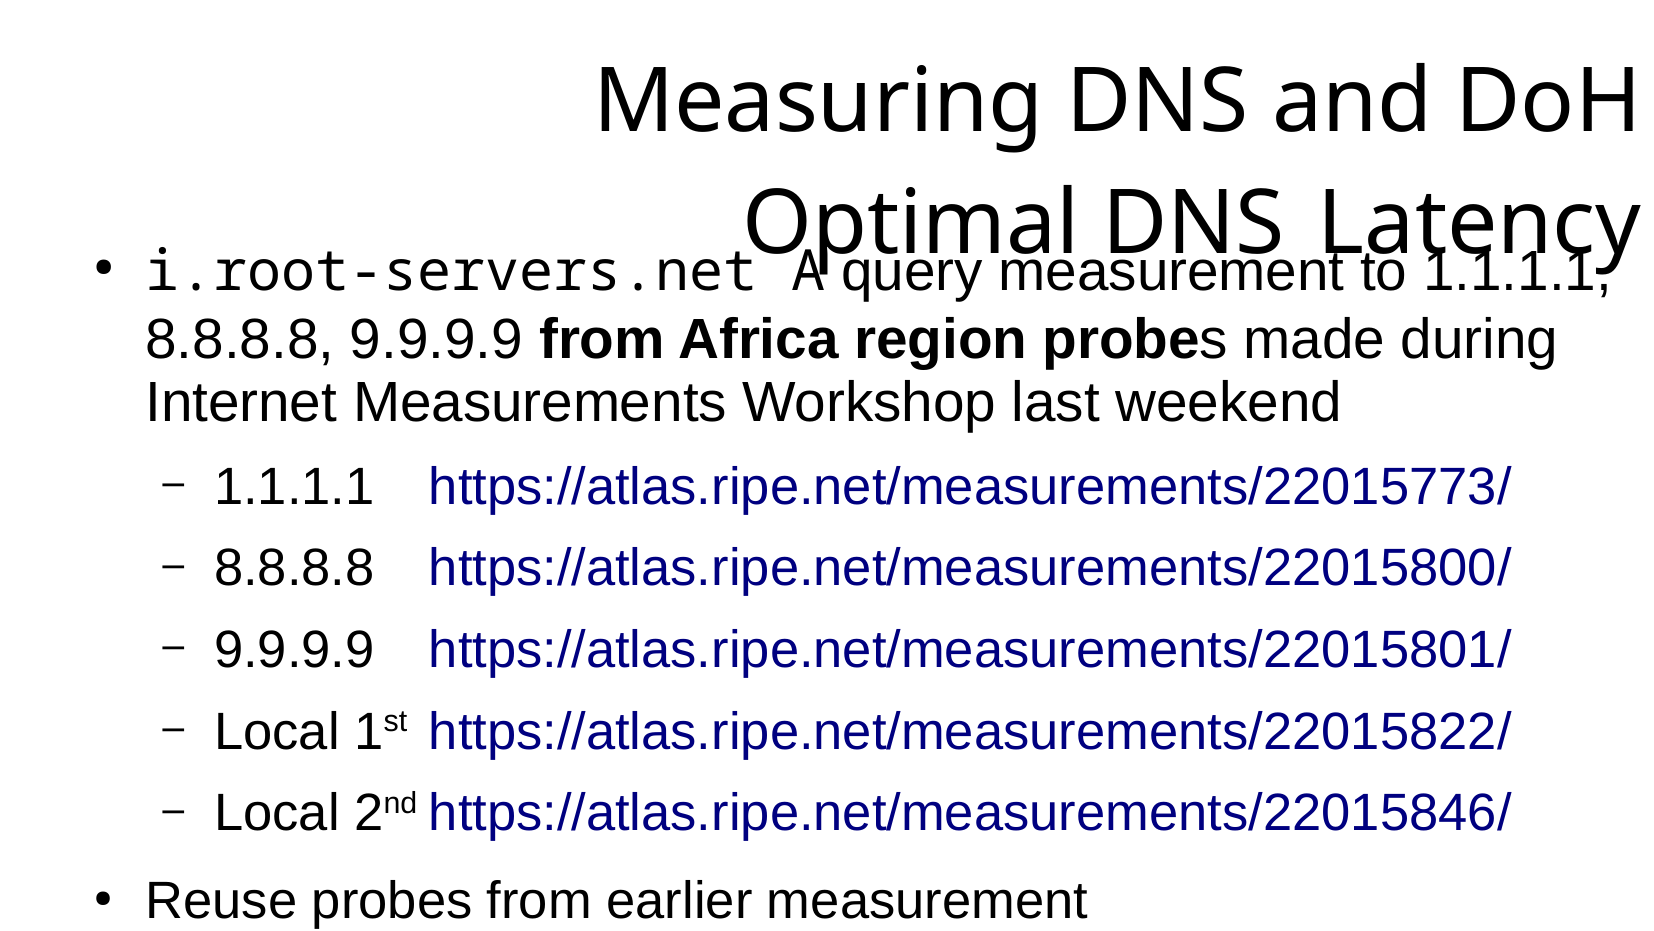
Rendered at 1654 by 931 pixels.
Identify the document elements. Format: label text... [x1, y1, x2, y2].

list i.root-servers.net A query measurement to 1.1.1.1, 8.8.8.8, 9.9.9.9 from Africa region probes made during Internet Measurements Workshop last weekend 1.1.1.1 https://atlas.ripe.net/measurements/22015773/ 8.8.8.8 https://atlas.ripe.net/measurements/22015800/ 9.9.9.9 https://atlas.ripe.net/measurements/22015801/ Local 1st https://atlas.ripe.net/measurements/22015822/ Local 2nd https://atlas.ripe.net/measurements/22015846/ Reuse probes from earlier measurement [76, 230, 1654, 931]
title Measuring DNS and DoH Optimal DNS Latency [11, 35, 1642, 260]
